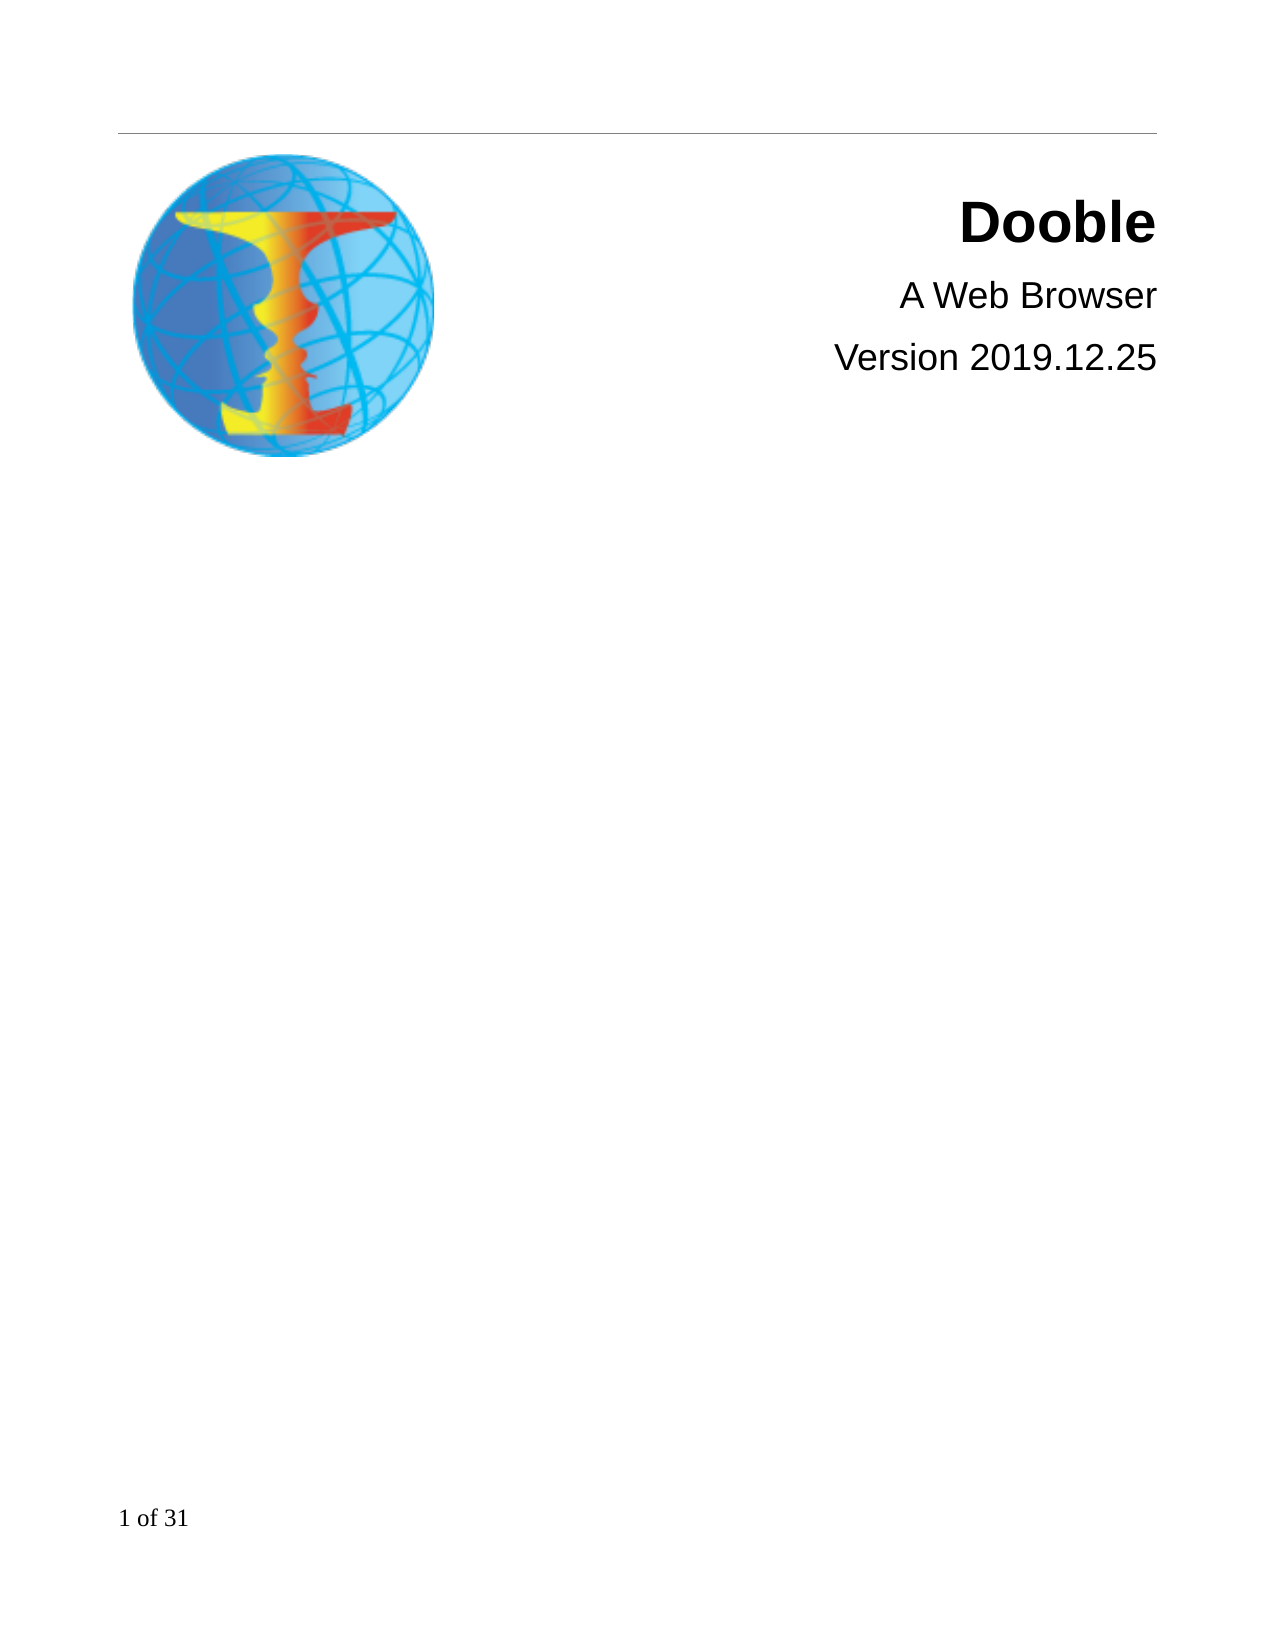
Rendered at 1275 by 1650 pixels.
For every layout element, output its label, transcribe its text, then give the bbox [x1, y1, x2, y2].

title [118, 187, 132, 254]
subtitle [118, 273, 132, 316]
subtitle A Web Browser [435, 273, 1157, 316]
subtitle [118, 335, 132, 378]
title Dooble [435, 187, 1157, 254]
subtitle Version 2019.12.25 [435, 335, 1157, 378]
picture [132, 154, 435, 457]
